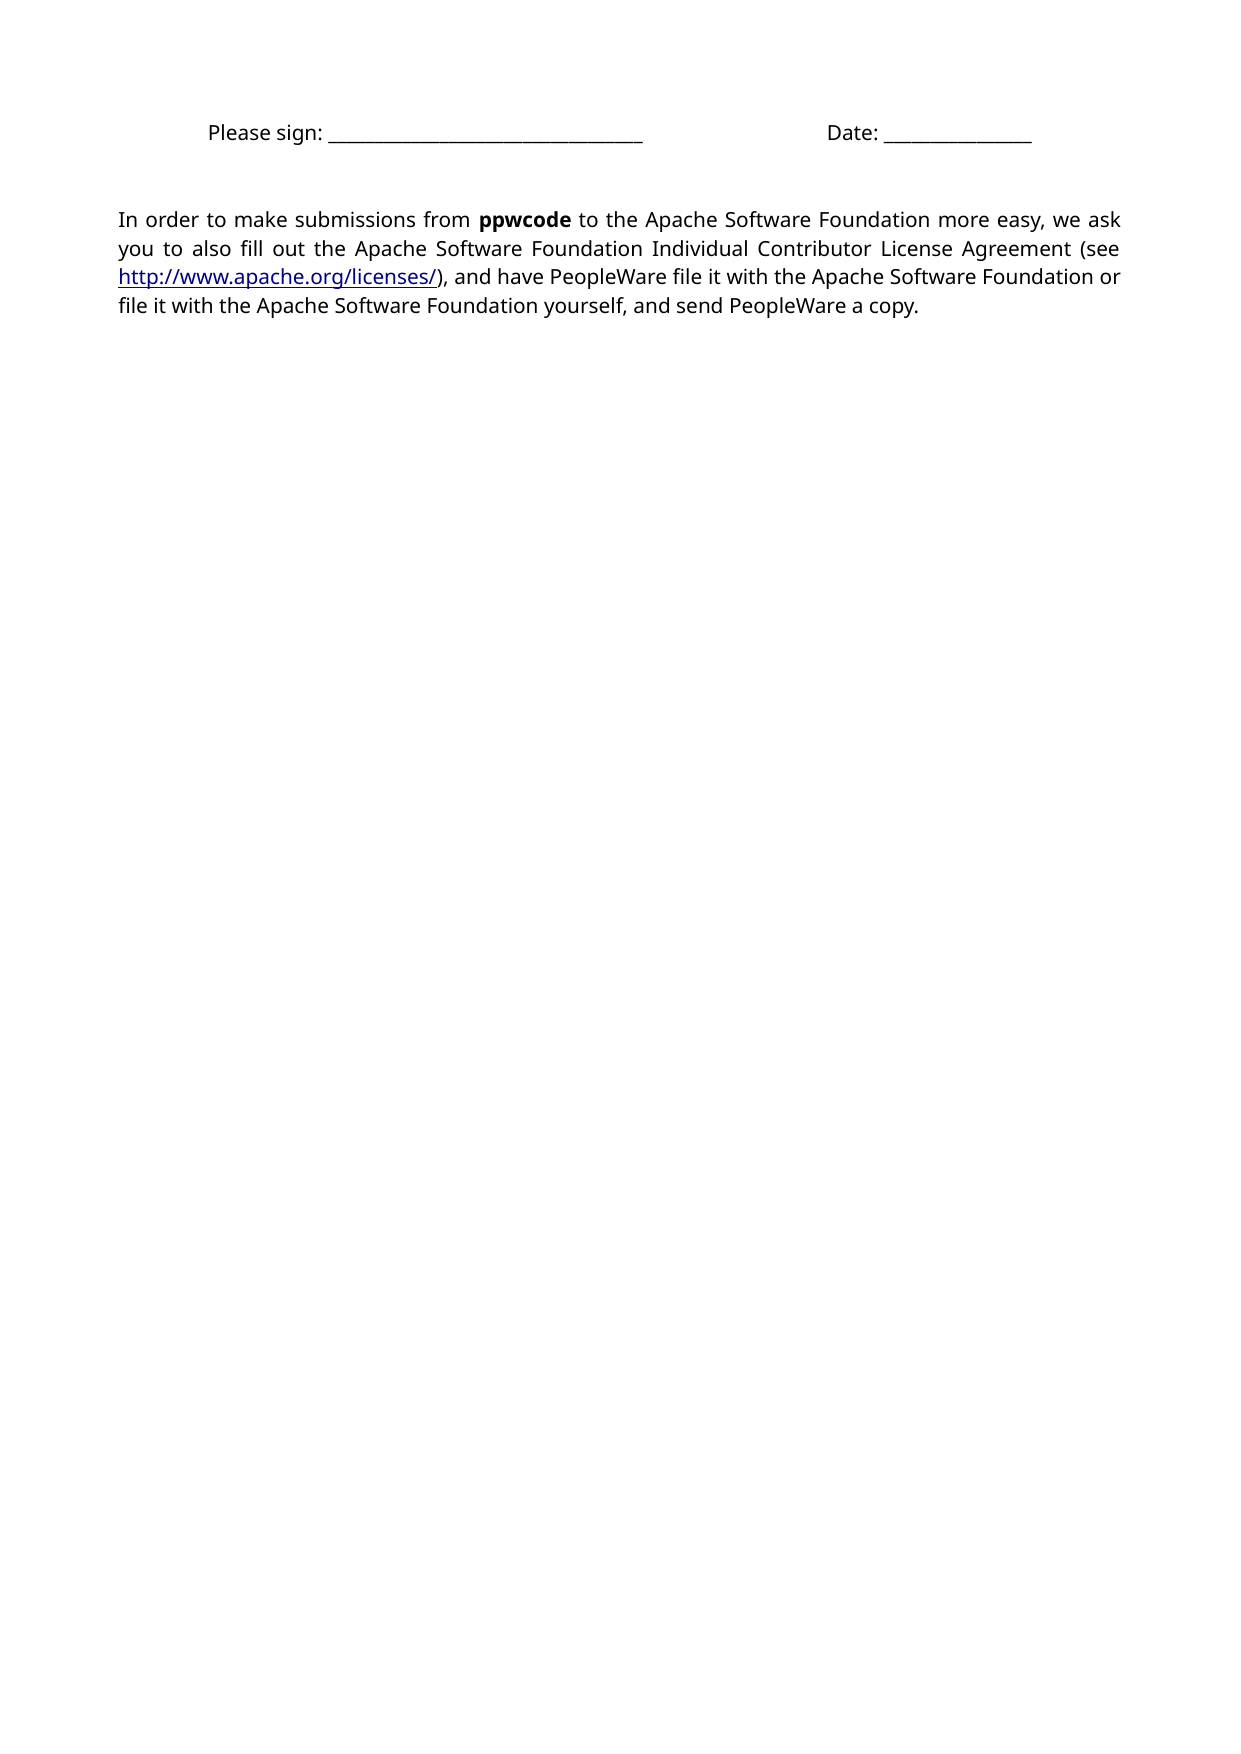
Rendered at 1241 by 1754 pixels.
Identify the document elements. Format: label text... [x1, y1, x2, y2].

text Please sign: __________________________________ Date: ________________ [118, 118, 1122, 147]
text In order to make submissions from ppwcode to the Apache Software Foundation more easy, we ask you to also fill out the Apache Software Foundation Individual Contributor License Agreement (see http://www.apache.org/licenses/), and have PeopleWare file it with the Apache Software Foundation or file it with the Apache Software Foundation yourself, and send PeopleWare a copy. [118, 206, 1122, 319]
